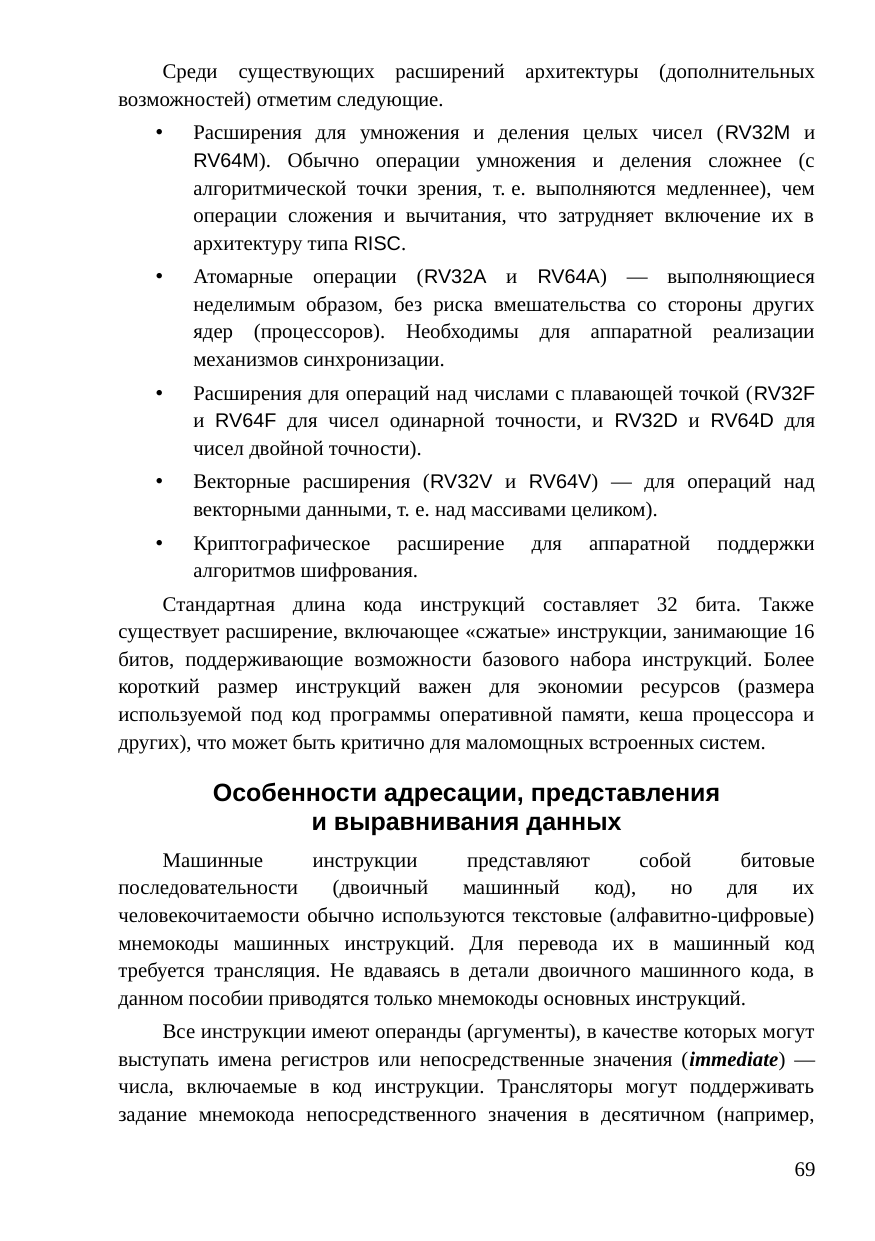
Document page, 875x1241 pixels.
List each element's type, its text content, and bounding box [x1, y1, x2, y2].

list Векторные расширения (RV32V и RV64V) — для операций над векторными данными, т. е. над массивами целиком). [156, 469, 815, 521]
text Машинные инструкции представляют собой битовые последовательности (двоичный машинный код), но для их человекочитаемости обычно используются текстовые (алфавитно-цифровые) мнемокоды машинных инструкций. Для перевода их в машинный код требуется трансляция. Не вдаваясь в детали двоичного машинного кода, в данном пособии приводятся только мнемокоды основных инструкций. [118, 848, 815, 1010]
list Расширения для умножения и деления целых чисел (RV32M и RV64M). Обычно операции умножения и деления сложнее (с алгоритмической точки зрения, т. е. выполняются медленнее), чем операции сложения и вычитания, что затрудняет включение их в архитектуру типа RISC. [156, 120, 815, 255]
text Среди существующих расширений архитектуры (дополнительных возможностей) отметим следующие. [118, 59, 815, 111]
list Расширения для операций над числами с плавающей точкой (RV32F и RV64F для чисел одинарной точности, и RV32D и RV64D для чисел двойной точности). [156, 381, 815, 460]
list Криптографическое расширение для аппаратной поддержки алгоритмов шифрования. [156, 530, 815, 582]
subtitle Особенности адресации, представления и выравнивания данных [177, 778, 756, 835]
text Стандартная длина кода инструкций составляет 32 бита. Также существует расширение, включающее «сжатые» инструкции, занимающие 16 битов, поддерживающие возможности базового набора инструкций. Более короткий размер инструкций важен для экономии ресурсов (размера используемой под код программы оперативной памяти, кеша процессора и других), что может быть критично для маломощных встроенных систем. [118, 592, 815, 754]
text Все инструкции имеют операнды (аргументы), в качестве которых могут выступать имена регистров или непосредственные значения (immediate) — числа, включаемые в код инструкции. Трансляторы могут поддерживать задание мнемокода непосредственного значения в десятичном (например, [118, 1019, 815, 1126]
list Атомарные операции (RV32A и RV64A) — выполняющиеся неделимым образом, без риска вмешательства со стороны других ядер (процессоров). Необходимы для аппаратной реализации механизмов синхронизации. [156, 264, 815, 371]
